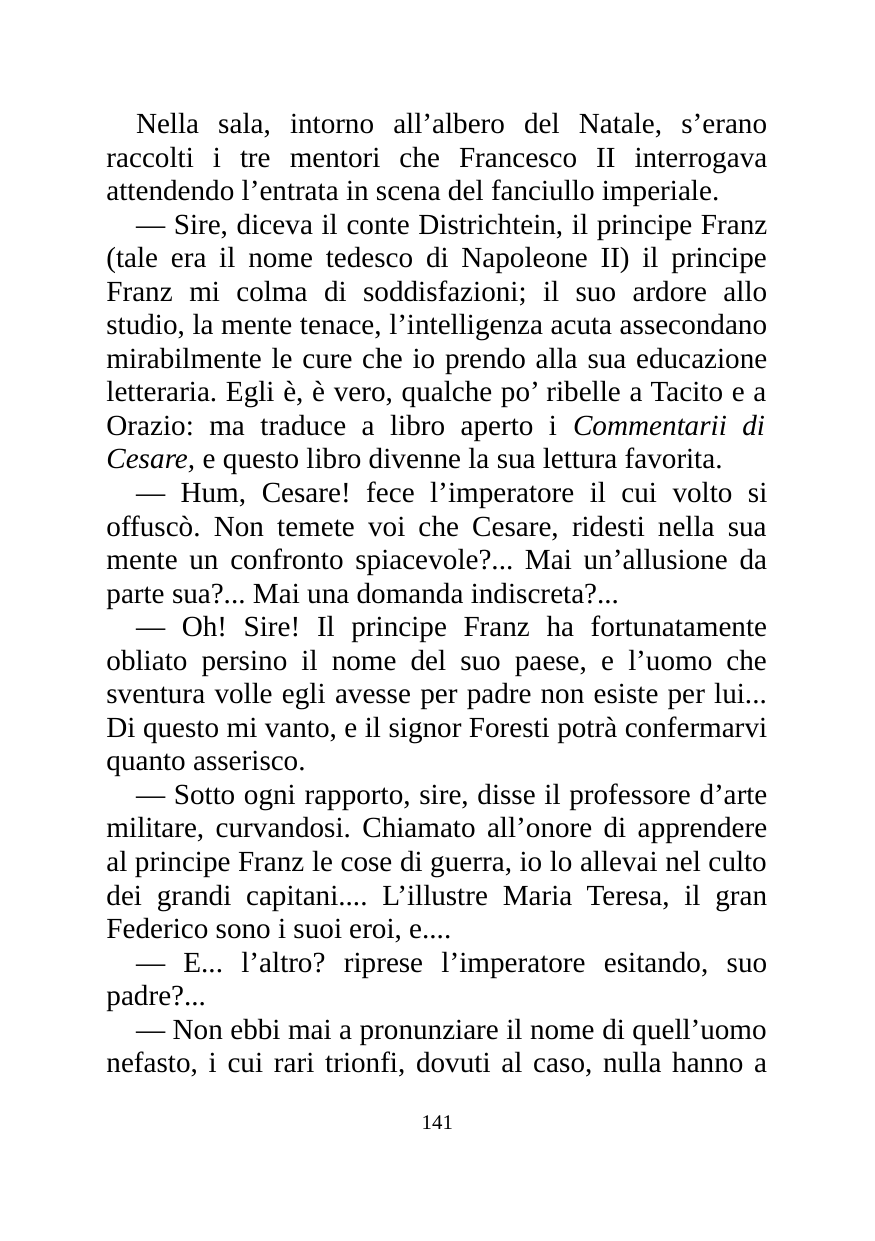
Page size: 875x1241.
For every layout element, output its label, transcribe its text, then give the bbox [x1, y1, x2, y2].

text — E... l’altro? riprese l’imperatore esitando, suo padre?... [106, 945, 768, 1012]
text — Hum, Cesare! fece l’imperatore il cui volto si offuscò. Non temete voi che Cesare, ridesti nella sua mente un confronto spiacevole?... Mai un’allusione da parte sua?... Mai una domanda indiscreta?... [106, 475, 768, 609]
text Nella sala, intorno all’albero del Natale, s’erano raccolti i tre mentori che Francesco II interrogava attendendo l’entrata in scena del fanciullo imperiale. [106, 106, 768, 207]
text — Non ebbi mai a pronunziare il nome di quell’uomo nefasto, i cui rari trionfi, dovuti al caso, nulla hanno a [106, 1012, 768, 1079]
text — Sire, diceva il conte Districhtein, il principe Franz (tale era il nome tedesco di Napoleone II) il principe Franz mi colma di soddisfazioni; il suo ardore allo studio, la mente tenace, l’intelligenza acuta assecondano mirabilmente le cure che io prendo alla sua educazione letteraria. Egli è, è vero, qualche po’ ribelle a Tacito e a Orazio: ma traduce a libro aperto i Commentarii di Cesare, e questo libro divenne la sua lettura favorita. [106, 207, 768, 475]
text — Oh! Sire! Il principe Franz ha fortunatamente obliato persino il nome del suo paese, e l’uomo che sventura volle egli avesse per padre non esiste per lui... Di questo mi vanto, e il signor Foresti potrà confermarvi quanto asserisco. [106, 609, 768, 777]
text — Sotto ogni rapporto, sire, disse il professore d’arte militare, curvandosi. Chiamato all’onore di apprendere al principe Franz le cose di guerra, io lo allevai nel culto dei grandi capitani.... L’illustre Maria Teresa, il gran Federico sono i suoi eroi, e.... [106, 777, 768, 945]
